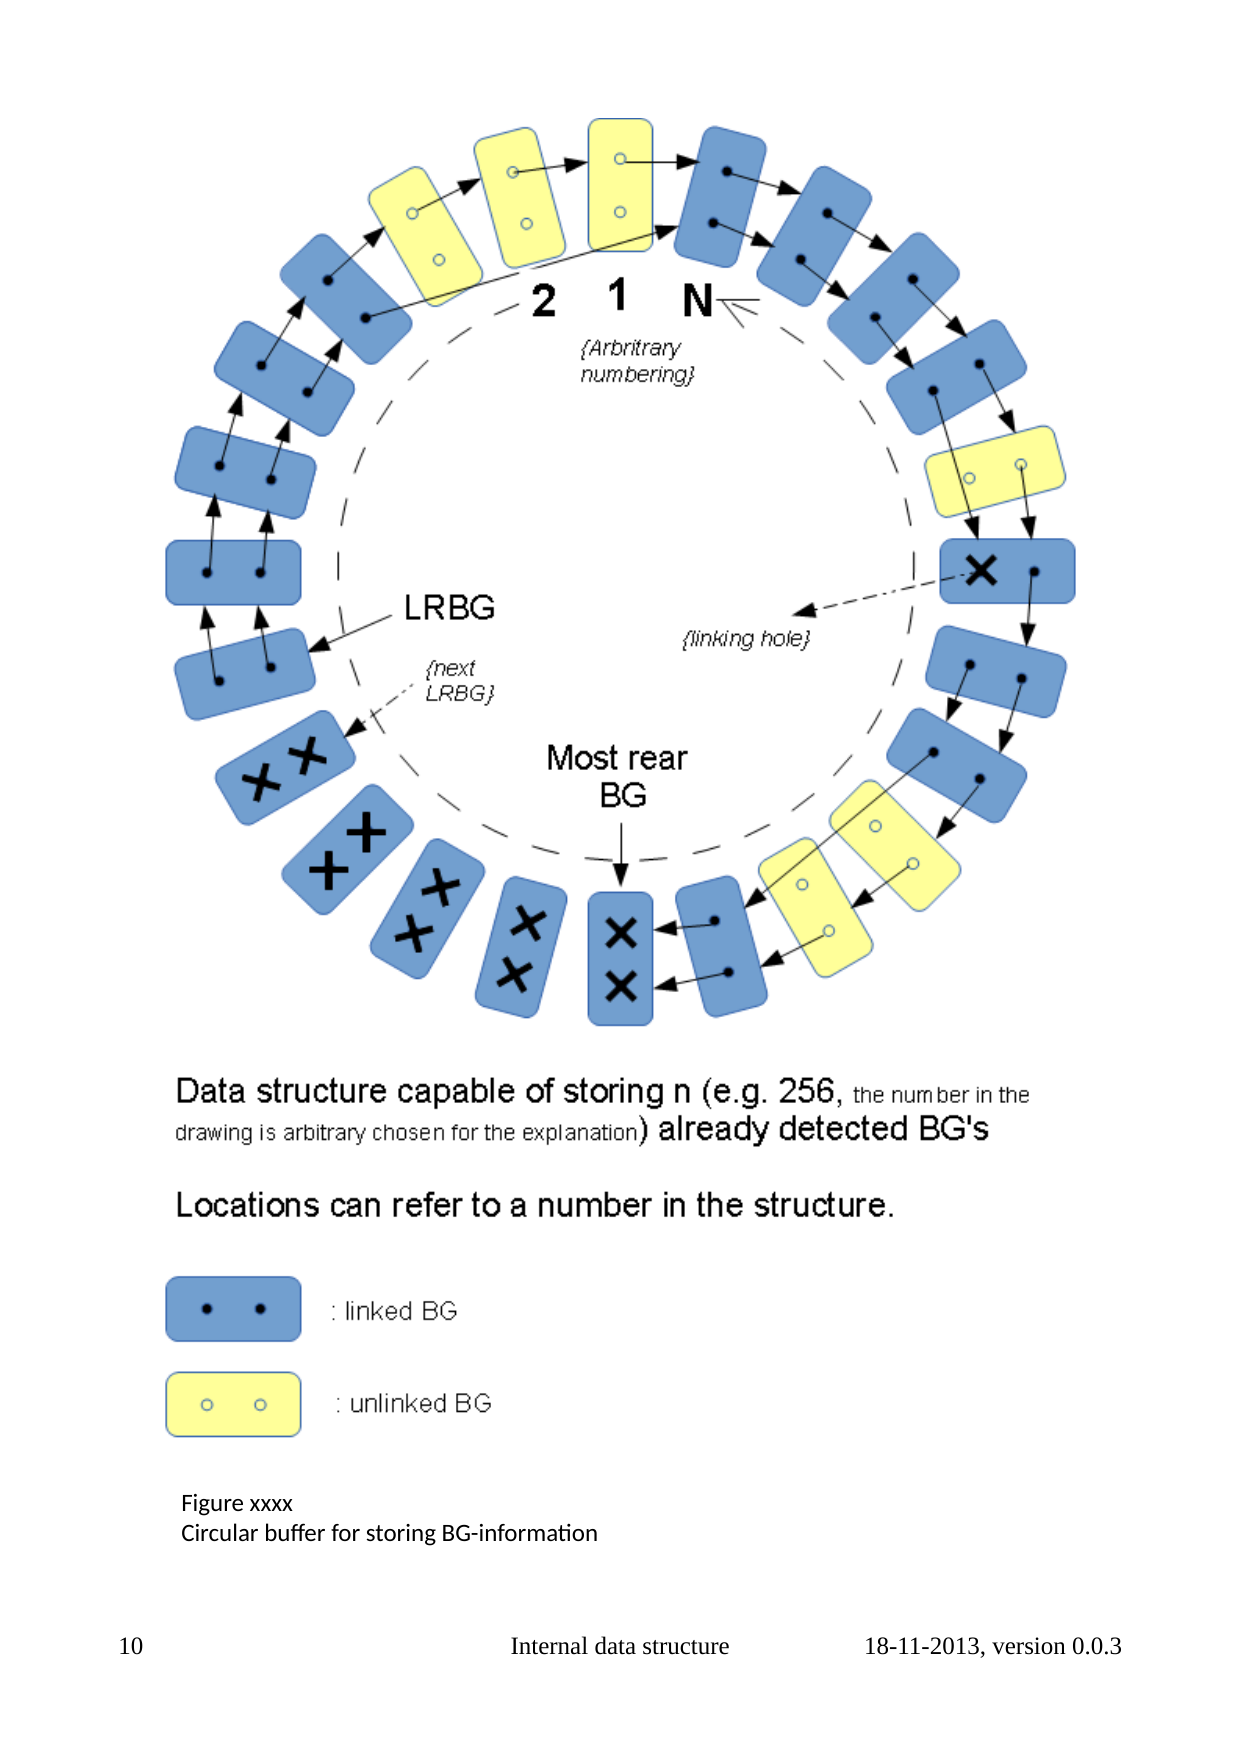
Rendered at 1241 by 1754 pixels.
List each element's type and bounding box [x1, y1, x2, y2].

picture [161, 118, 1079, 1450]
